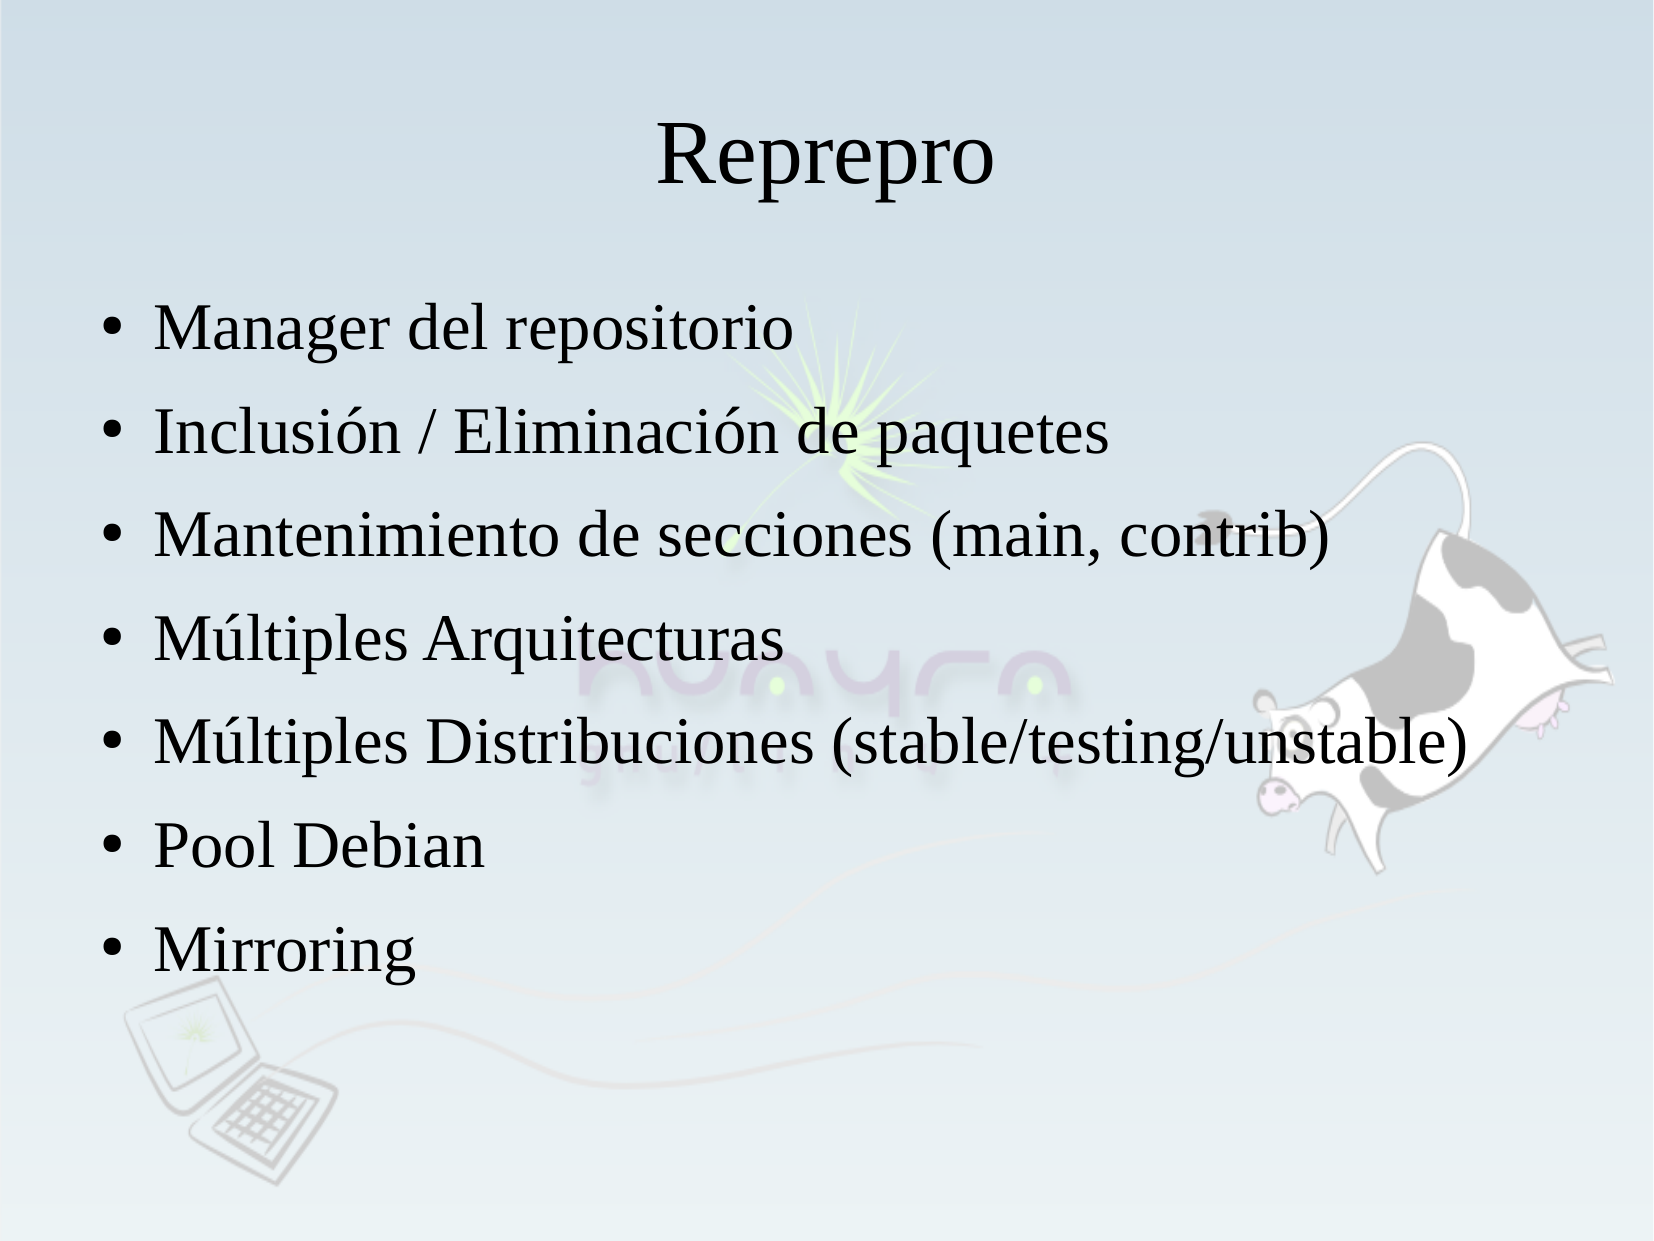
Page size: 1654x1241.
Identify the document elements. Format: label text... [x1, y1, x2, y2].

list Manager del repositorio Inclusión / Eliminación de paquetes Mantenimiento de secciones (main, contrib) Múltiples Arquitecturas Múltiples Distribuciones (stable/testing/unstable) Pool Debian Mirroring [82, 290, 1538, 1010]
title Reprepro [82, 49, 1571, 257]
picture [0, 0, 1654, 1241]
